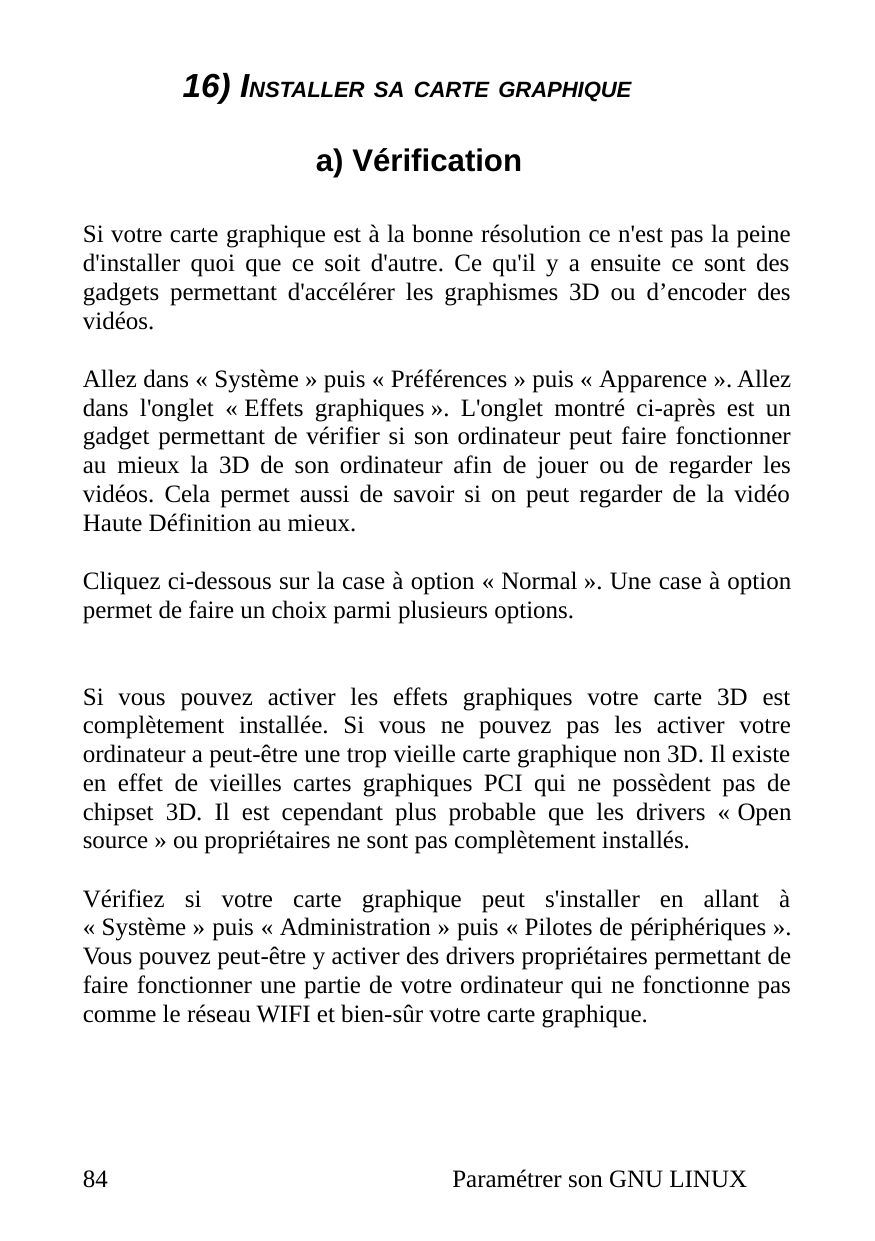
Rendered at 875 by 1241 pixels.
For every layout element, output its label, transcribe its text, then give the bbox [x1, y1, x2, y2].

text Allez dans « Système » puis « Préférences » puis « Apparence ». Allez dans l'onglet « Effets graphiques ». L'onglet montré ci-après est un gadget permettant de vérifier si son ordinateur peut faire fonctionner au mieux la 3D de son ordinateur afin de jouer ou de regarder les vidéos. Cela permet aussi de savoir si on peut regarder de la vidéo Haute Définition au mieux. [83, 364, 791, 536]
text Cliquez ci-dessous sur la case à option « Normal ». Une case à option permet de faire un choix parmi plusieurs options. [83, 566, 791, 623]
subtitle Vérification [83, 142, 791, 178]
text Vérifiez si votre carte graphique peut s'installer en allant à « Système » puis « Administration » puis « Pilotes de périphériques ». Vous pouvez peut-être y activer des drivers propriétaires permettant de faire fonctionner une partie de votre ordinateur qui ne fonctionne pas comme le réseau WIFI et bien-sûr votre carte graphique. [83, 884, 791, 1027]
subtitle Installer sa carte graphique [83, 66, 791, 105]
text Si vous pouvez activer les effets graphiques votre carte 3D est complètement installée. Si vous ne pouvez pas les activer votre ordinateur a peut-être une trop vieille carte graphique non 3D. Il existe en effet de vieilles cartes graphiques PCI qui ne possèdent pas de chipset 3D. Il est cependant plus probable que les drivers « Open source » ou propriétaires ne sont pas complètement installés. [83, 653, 791, 854]
text Si votre carte graphique est à la bonne résolution ce n'est pas la peine d'installer quoi que ce soit d'autre. Ce qu'il y a ensuite ce sont des gadgets permettant d'accélérer les graphismes 3D ou d’encoder des vidéos. [83, 219, 791, 334]
